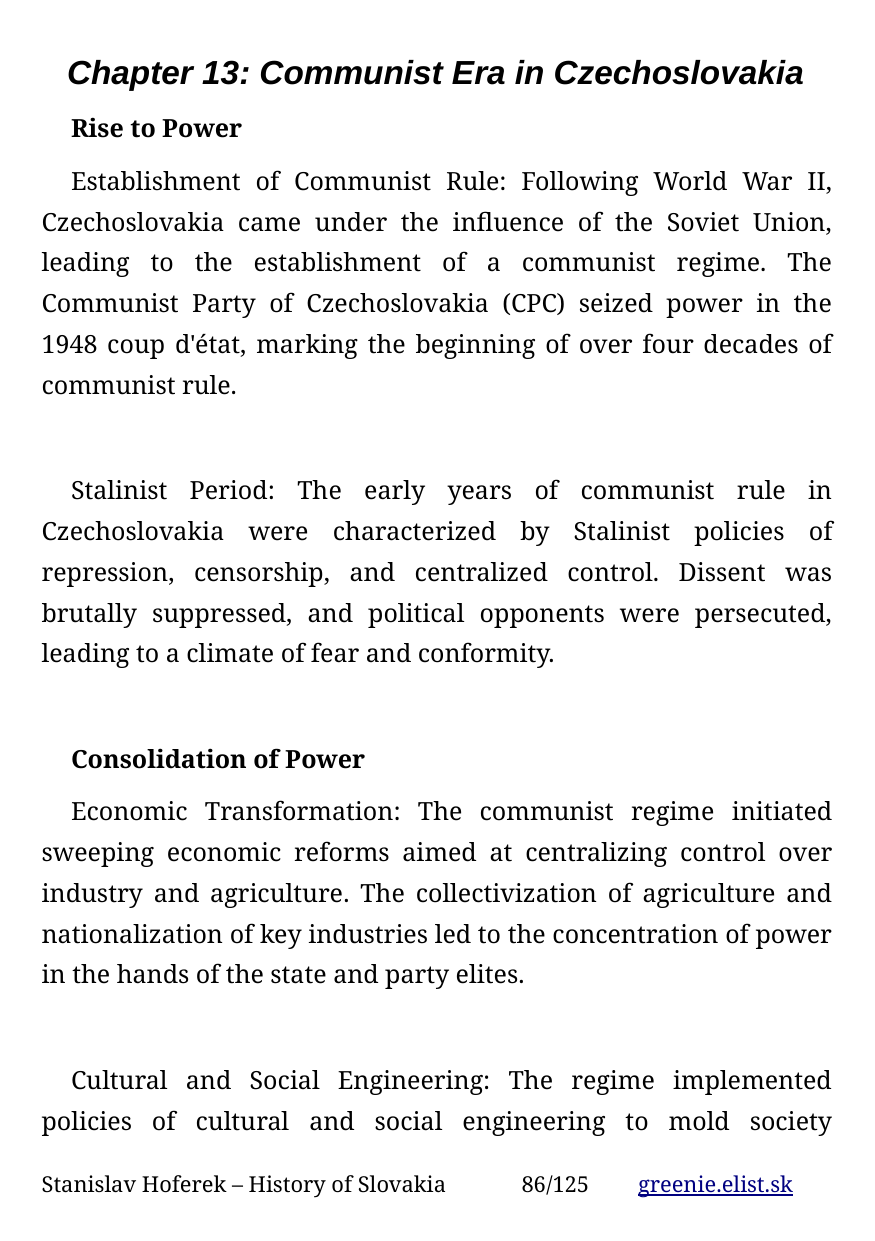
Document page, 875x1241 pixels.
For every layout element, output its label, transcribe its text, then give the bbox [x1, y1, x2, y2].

subtitle Chapter 13: Communist Era in Czechoslovakia [41, 53, 833, 92]
text Cultural and Social Engineering: The regime implemented policies of cultural and social engineering to mold society [41, 1062, 833, 1137]
text Rise to Power [41, 111, 833, 145]
text Consolidation of Power [41, 741, 833, 775]
text Economic Transformation: The communist regime initiated sweeping economic reforms aimed at centralizing control over industry and agriculture. The collectivization of agriculture and nationalization of key industries led to the concentration of power in the hands of the state and party elites. [41, 794, 833, 991]
text Stalinist Period: The early years of communist rule in Czechoslovakia were characterized by Stalinist policies of repression, censorship, and centralized control. Dissent was brutally suppressed, and political opponents were persecuted, leading to a climate of fear and conformity. [41, 473, 833, 670]
text Establishment of Communist Rule: Following World War II, Czechoslovakia came under the influence of the Soviet Union, leading to the establishment of a communist regime. The Communist Party of Czechoslovakia (CPC) seized power in the 1948 coup d'état, marking the beginning of over four decades of communist rule. [41, 163, 833, 402]
